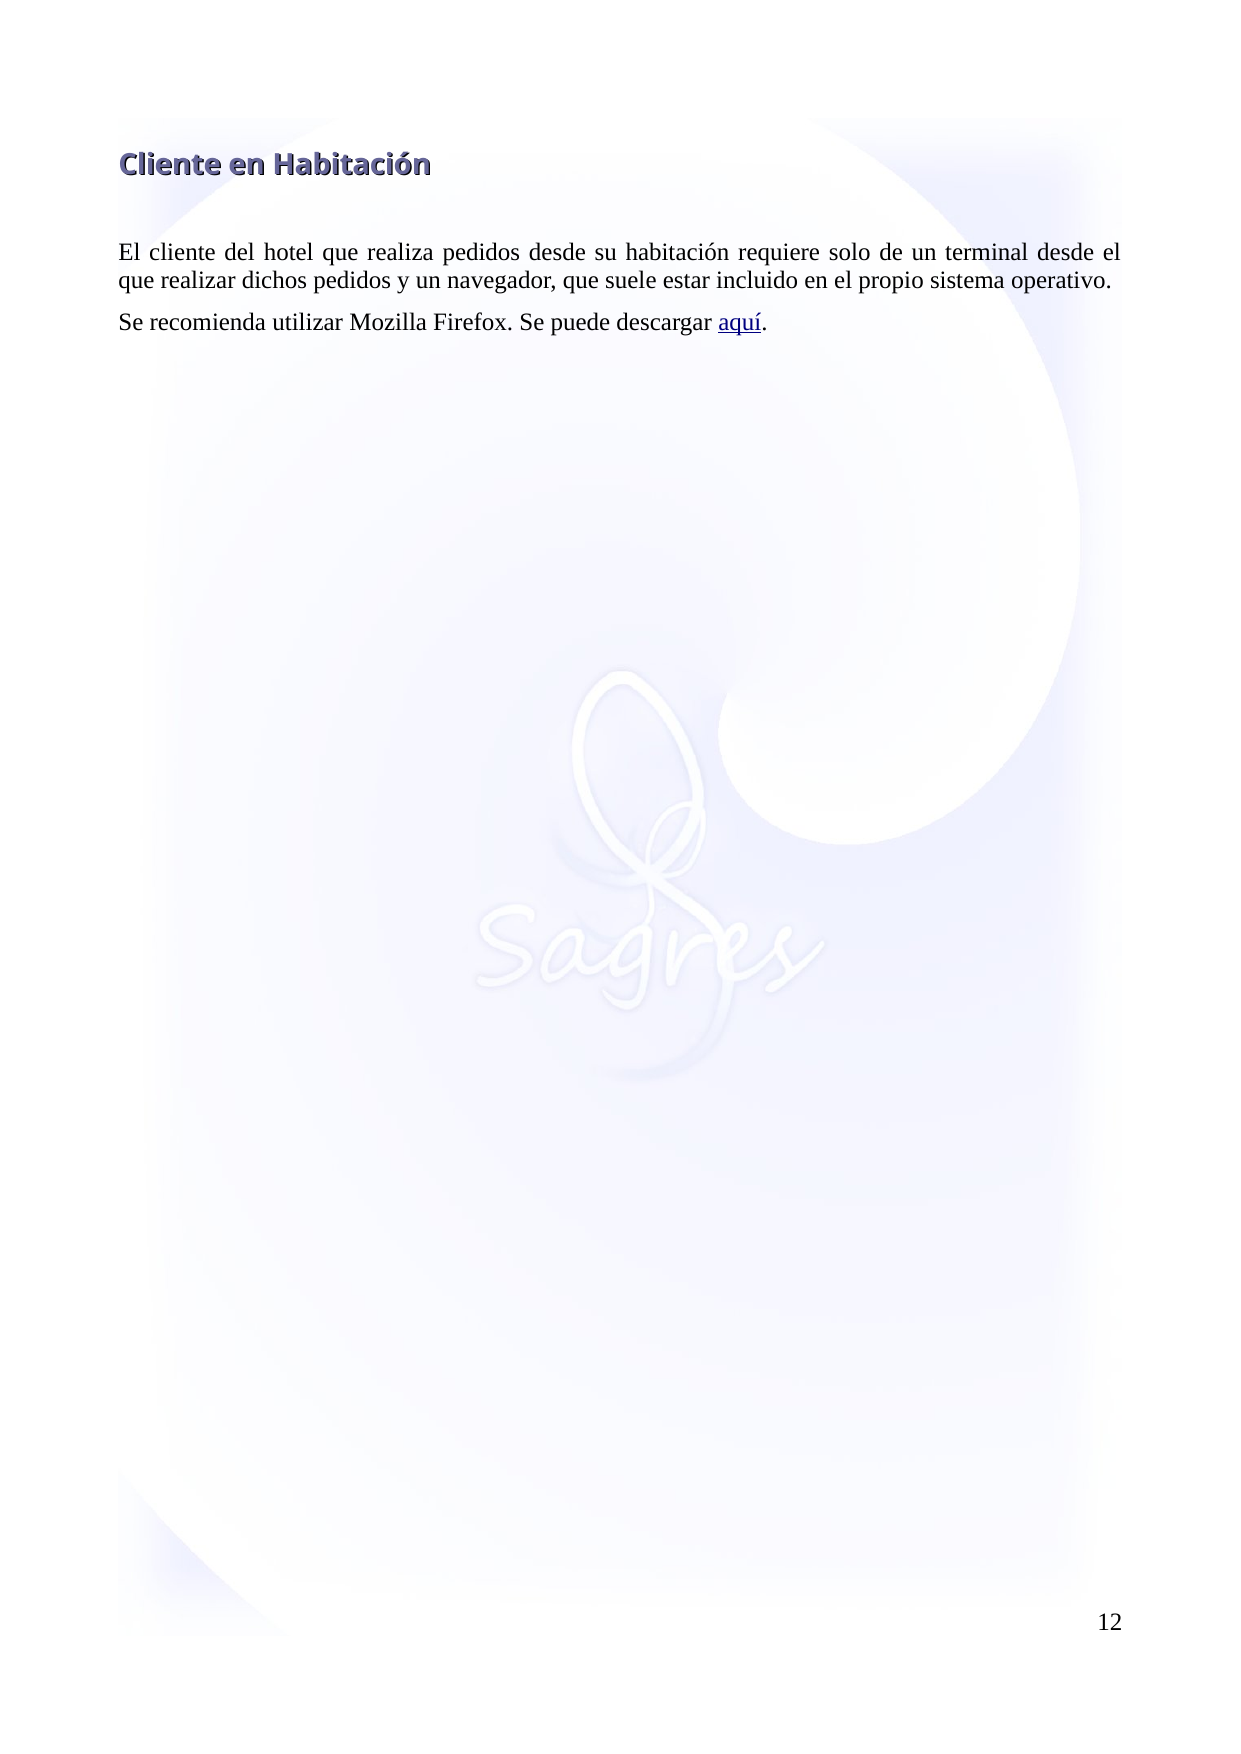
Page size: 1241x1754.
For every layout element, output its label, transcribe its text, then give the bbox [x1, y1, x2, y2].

picture [118, 118, 1122, 143]
picture [118, 183, 1122, 237]
picture [118, 294, 1122, 307]
text El cliente del hotel que realiza pedidos desde su habitación requiere solo de un terminal desde el que realizar dichos pedidos y un navegador, que suele estar incluido en el propio sistema operativo. [118, 237, 1122, 294]
picture [118, 335, 1122, 1636]
subtitle Cliente en Habitación [118, 143, 1122, 183]
text Se recomienda utilizar Mozilla Firefox. Se puede descargar aquí. [118, 307, 1122, 335]
